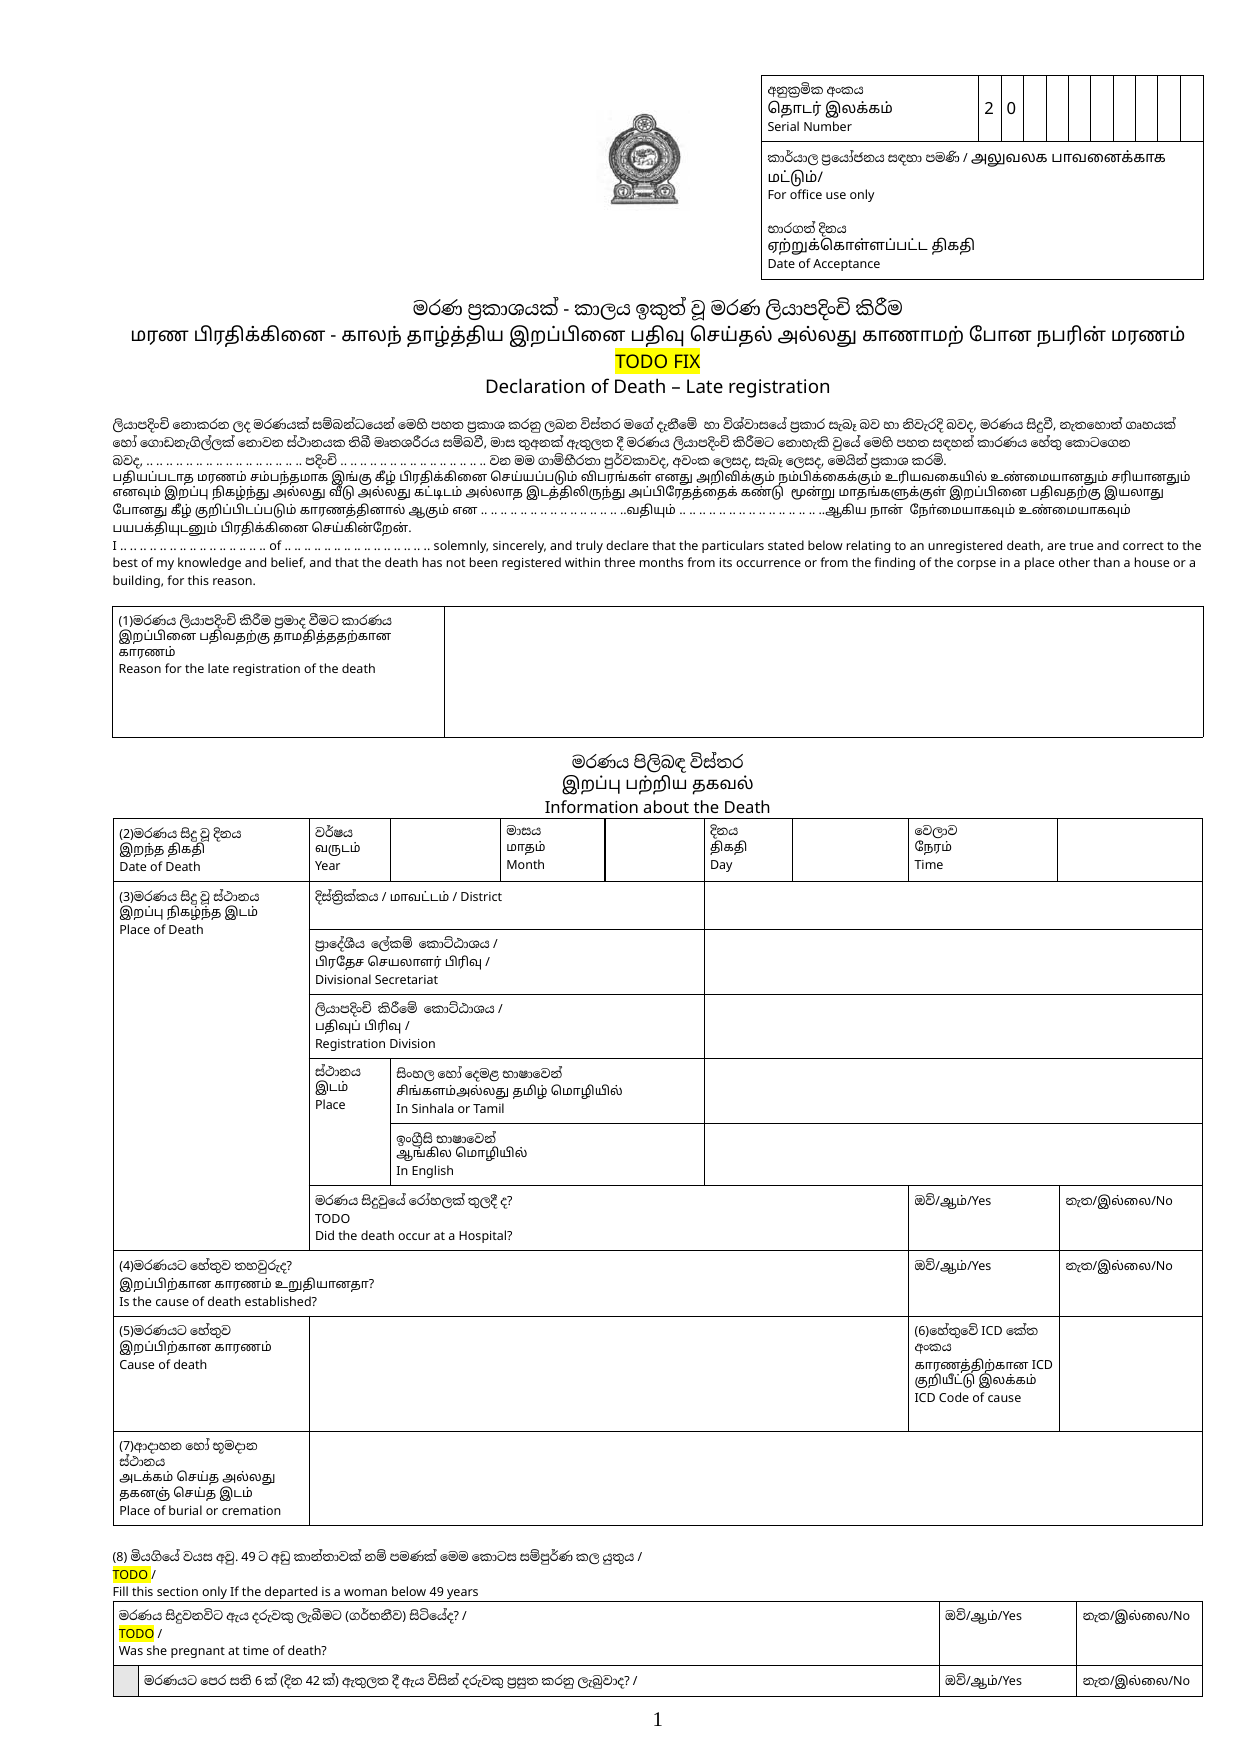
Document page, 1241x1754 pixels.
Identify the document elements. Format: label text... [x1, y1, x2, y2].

table_cell ස්ථානය இடம் Place [310, 1059, 390, 1185]
table_header [1024, 76, 1046, 141]
table_header [445, 607, 1203, 737]
table_header මරණය සිදුවනවිට ඇය දරුවකු ලැබීමට (ගර්භනීව) සිටියේද? / TODO / Was she pregnant at time of death? [114, 1602, 939, 1665]
text I .. .. .. .. .. .. .. .. .. .. .. .. .. .. .. of .. .. .. .. .. .. .. .. .. .. .. .. .. .. .. solemnly, sincerely, and truly declare that the particulars stated below relating to an unregistered death, are true and correct to the best of my knowledge and belief, and that the death has not been registered within three months from its occurrence or from the finding of the corpse in a place other than a house or a building, for this reason. [112, 537, 1203, 589]
table_cell ඔව්/ஆம்/Yes [940, 1666, 1076, 1696]
table_header වර්ෂය வருடம் Year [310, 819, 390, 881]
text ලියාපදිංචි නොකරන ලද මරණයක් සම්බන්ධයෙන් මෙහි පහත ප්‍රකාශ කරනු ලබන විස්තර මගේ දැනීමේ හා විශ්වාසයේ ප්‍රකාර සැබෑ බව හා නිවැරදි බවද, මරණය සිදුවී, නැතහොත් ගෘහයක් හෝ ගොඩනැගිල්ලක් නොවන ස්ථානයක තිබී මෘතශරීරය සම්බවී, මාස තුඅනක් ඇතුලත දී මරණය ලියාපදිංචි කිරීමට නොහැකි වුයේ මෙහි පහත සඳහන් කාරණය හේතු කොටගෙන බවද, .. .. .. .. .. .. .. .. .. .. .. .. .. .. .. .. පදිංචි .. .. .. .. .. .. .. .. .. .. .. .. .. .. .. වන මම ගාම්භීරතා පුර්වකාවද, අවංක ලෙසද, සැබෑ ලෙසද, මෙයින් ප්‍රකාශ කරමි. [112, 416, 1203, 470]
table_cell සිංහල හෝ දෙමළ භාෂාවෙන් சிங்களம்அல்லது தமிழ் மொழியில் In Sinhala or Tamil [391, 1059, 704, 1123]
table_cell මරණය සිදුවුයේ රෝහලක් තුලදී ද? TODO Did the death occur at a Hospital? [310, 1186, 908, 1250]
table_cell [705, 882, 1202, 929]
table_header [1091, 76, 1113, 141]
table_cell ඉංග්‍රීසි භාෂාවෙන් ஆங்கில மொழியில் In English [391, 1124, 704, 1185]
table_cell (3)මරණය සිදු වූ ස්ථානය இறப்பு நிகழ்ந்த இடம் Place of Death [114, 882, 309, 1250]
text මරණ ප්‍රකාශයක් - කාලය ඉකුත් වූ මරණ ලියාපදිංචි කිරීම [112, 296, 1203, 321]
text இறப்பு பற்றிய தகவல் [112, 775, 1203, 795]
table_header [1058, 819, 1202, 881]
table_cell ප්‍රාදේශීය ලේකම් කොට්ඨාශය / பிரதேச செயலாளர் பிரிவு / Divisional Secretariat [310, 930, 704, 993]
table_cell [705, 1059, 1202, 1123]
text TODO / [112, 1566, 1203, 1583]
text Declaration of Death – Late registration [112, 374, 1203, 399]
table_cell මරණයට පෙර සති 6ක් (දින 42ක්) ඇතුලත දී ඇය විසින් දරුවකු ප්‍රසුත කරනු ලැබුවාද? / [139, 1666, 939, 1696]
text (8) මියගියේ වයස අවු. 49ට අඩු කාන්තාවක් නම් පමණක් මෙම කොටස සම්පුර්ණ කල යුතුය / [112, 1548, 1203, 1566]
table_header [331, 75, 761, 141]
table_cell ලියාපදිංචි කිරීමේ කොට්ඨාශය / பதிவுப் பிரிவு / Registration Division [310, 995, 704, 1058]
table_cell [705, 995, 1202, 1058]
table_header [1047, 76, 1068, 141]
table_cell (7)ආදාහන හෝ භූමදාන ස්ථානය அடக்கம் செய்த அல்லது தகனஞ் செய்த இடம் Place of burial or cremation [114, 1432, 309, 1525]
table_header 0 [1002, 76, 1023, 141]
table_header [1181, 76, 1203, 141]
table_cell (5)මරණයට හේතුව இறப்பிற்கான காரணம் Cause of death [114, 1317, 309, 1431]
table_cell [705, 1124, 1202, 1185]
table_header (1)මරණය ලියාපදිංචි කිරීම ප්‍රමාද වීමට කාරණය இறப்பினை பதிவதற்கு தாமதித்ததற்கான காரணம் Reason for the late registration of the death [113, 607, 444, 737]
table_cell නැත/இல்லை/No [1077, 1666, 1202, 1696]
table_cell නැත/இல்லை/No [1060, 1186, 1202, 1250]
table_header [391, 819, 500, 881]
table_cell (6)හේතුවේ ICD කේත අංකය காரணத்திற்கான ICD குறியீட்டு இலக்கம் ICD Code of cause [909, 1317, 1059, 1431]
table_header [1136, 76, 1157, 141]
table_header මාසය மாதம் Month [501, 819, 604, 881]
table_header [1069, 76, 1090, 141]
text Information about the Death [112, 795, 1203, 818]
text Fill this section only If the departed is a woman below 49 years [112, 1583, 1203, 1601]
table_cell [310, 1317, 908, 1431]
table_header [1114, 76, 1135, 141]
text மரண பிரதிக்கினை - காலந் தாழ்த்திய இறப்பினை பதிவு செய்தல் அல்லது காணாமற் போன நபரின் மரணம் TODO FIX [112, 321, 1203, 374]
table_header [606, 819, 704, 881]
table_cell ඔව්/ஆம்/Yes [909, 1186, 1059, 1250]
table_cell ඔව්/ஆம்/Yes [909, 1251, 1059, 1316]
table_cell කාර්යාල ප්‍රයෝජනය සඳහා පමණි / அலுவலக பாவனைக்காக மட்டும்/ For office use only භාරගත් දිනය ஏற்றுக்கொள்ளப்பட்ட திகதி Date of Acceptance [762, 142, 1203, 278]
table_cell [1060, 1317, 1202, 1431]
table_header නැත/இல்லை/No [1077, 1602, 1202, 1665]
table_cell [331, 141, 761, 278]
table_header (2)මරණය සිදු වූ දිනය இறந்த திகதி Date of Death [114, 819, 309, 881]
text பதியப்படாத மரணம் சம்பந்தமாக இங்கு கீழ் பிரதிக்கினை செய்யப்படும் விபரங்கள் எனது அறிவிக்கும் நம்பிக்கைக்கும் உரியவகையில் உண்மையானதும் சரியானதும் எனவும் இறப்பு நிகழ்ந்து அல்லது வீடு அல்லது கட்டிடம் அல்லாத இடத்திலிருந்து அப்பிரேதத்தைக் கண்டு மூன்று மாதங்களுக்குள் இறப்பினை பதிவதற்கு இயலாது போனது கீழ் குறிப்பிடப்படும் காரணத்தினால் ஆகும் என .. .. .. .. .. .. .. .. .. .. .. .. .. .. ..வதியும் .. .. .. .. .. .. .. .. .. .. .. .. .. .. ..ஆகிய நான் நோ்மையாகவும் உண்மையாகவும் பயபக்தியுடனும் பிரதிக்கினை செய்கின்றேன். [112, 470, 1203, 537]
table_header අනුක්‍රමික අංකය தொடர் இலக்கம் Serial Number [762, 76, 978, 141]
table_header [1158, 76, 1180, 141]
picture [596, 110, 690, 211]
table_cell (4)මරණයට හේතුව තහවුරුද? இறப்பிற்கான காரணம் உறுதியானதா? Is the cause of death established? [114, 1251, 908, 1316]
table_header දිනය திகதி Day [705, 819, 792, 881]
table_cell දිස්ත්‍රික්කය / மாவட்டம் / District [310, 882, 704, 929]
text මරණය පිලිබඳ විස්තර [112, 754, 1203, 775]
table_cell නැත/இல்லை/No [1060, 1251, 1202, 1316]
table_cell [114, 1666, 138, 1696]
table_header 2 [979, 76, 1001, 141]
table_cell [705, 930, 1202, 993]
table_cell [310, 1432, 1202, 1525]
table_header [793, 819, 908, 881]
table_header ඔව්/ஆம்/Yes [940, 1602, 1076, 1665]
table_header වෙලාව நேரம் Time [909, 819, 1057, 881]
